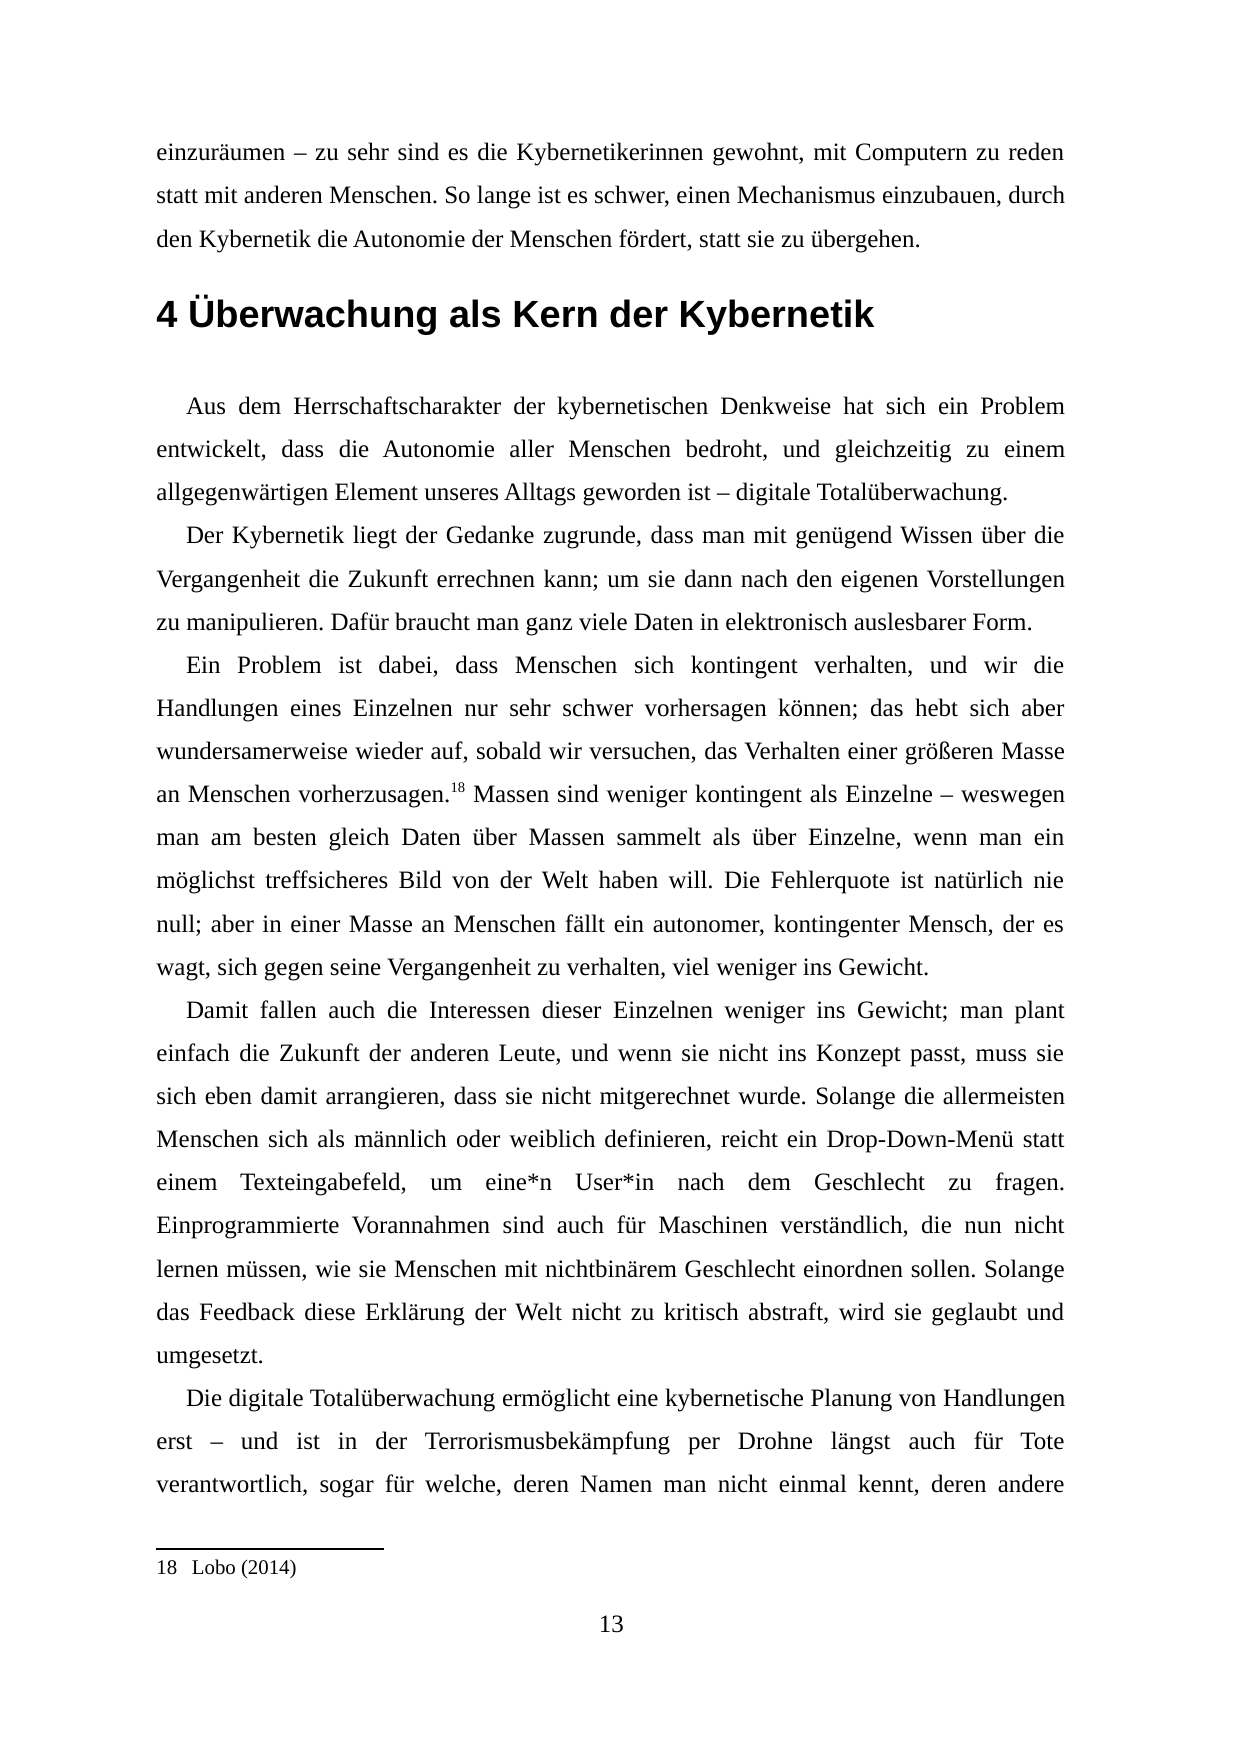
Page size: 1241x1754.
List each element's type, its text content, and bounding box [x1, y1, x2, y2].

text Lobo (2014) [156, 1555, 1066, 1579]
subtitle 4 Überwachung als Kern der Kybernetik [156, 292, 1066, 336]
text Der Kybernetik liegt der Gedanke zugrunde, dass man mit genügend Wissen über die Vergangenheit die Zukunft errechnen kann; um sie dann nach den eigenen Vorstellungen zu manipulieren. Dafür braucht man ganz viele Daten in elektronisch auslesbarer Form. [156, 521, 1066, 636]
text einzuräumen – zu sehr sind es die Kybernetikerinnen gewohnt, mit Computern zu reden statt mit anderen Menschen. So lange ist es schwer, einen Mechanismus einzubauen, durch den Kybernetik die Autonomie der Menschen fördert, statt sie zu übergehen. [156, 137, 1066, 252]
text Aus dem Herrschaftscharakter der kybernetischen Denkweise hat sich ein Problem entwickelt, dass die Autonomie aller Menschen bedroht, und gleichzeitig zu einem allgegenwärtigen Element unseres Alltags geworden ist – digitale Totalüberwachung. [156, 391, 1066, 506]
text Damit fallen auch die Interessen dieser Einzelnen weniger ins Gewicht; man plant einfach die Zukunft der anderen Leute, und wenn sie nicht ins Konzept passt, muss sie sich eben damit arrangieren, dass sie nicht mitgerechnet wurde. Solange die allermeisten Menschen sich als männlich oder weiblich definieren, reicht ein Drop-Down-Menü statt einem Texteingabefeld, um eine*n User*in nach dem Geschlecht zu fragen. Einprogrammierte Vorannahmen sind auch für Maschinen verständlich, die nun nicht lernen müssen, wie sie Menschen mit nichtbinärem Geschlecht einordnen sollen. Solange das Feedback diese Erklärung der Welt nicht zu kritisch abstraft, wird sie geglaubt und umgesetzt. [156, 995, 1066, 1369]
text Die digitale Totalüberwachung ermöglicht eine kybernetische Planung von Handlungen erst – und ist in der Terrorismusbekämpfung per Drohne längst auch für Tote verantwortlich, sogar für welche, deren Namen man nicht einmal kennt, deren andere [156, 1383, 1066, 1498]
text Ein Problem ist dabei, dass Menschen sich kontingent verhalten, und wir die Handlungen eines Einzelnen nur sehr schwer vorhersagen können; das hebt sich aber wundersamerweise wieder auf, sobald wir versuchen, das Verhalten einer größeren Masse an Menschen vorherzusagen. Massen sind weniger kontingent als Einzelne – weswegen man am besten gleich Daten über Massen sammelt als über Einzelne, wenn man ein möglichst treffsicheres Bild von der Welt haben will. Die Fehlerquote ist natürlich nie null; aber in einer Masse an Menschen fällt ein autonomer, kontingenter Mensch, der es wagt, sich gegen seine Vergangenheit zu verhalten, viel weniger ins Gewicht. [156, 650, 1066, 981]
